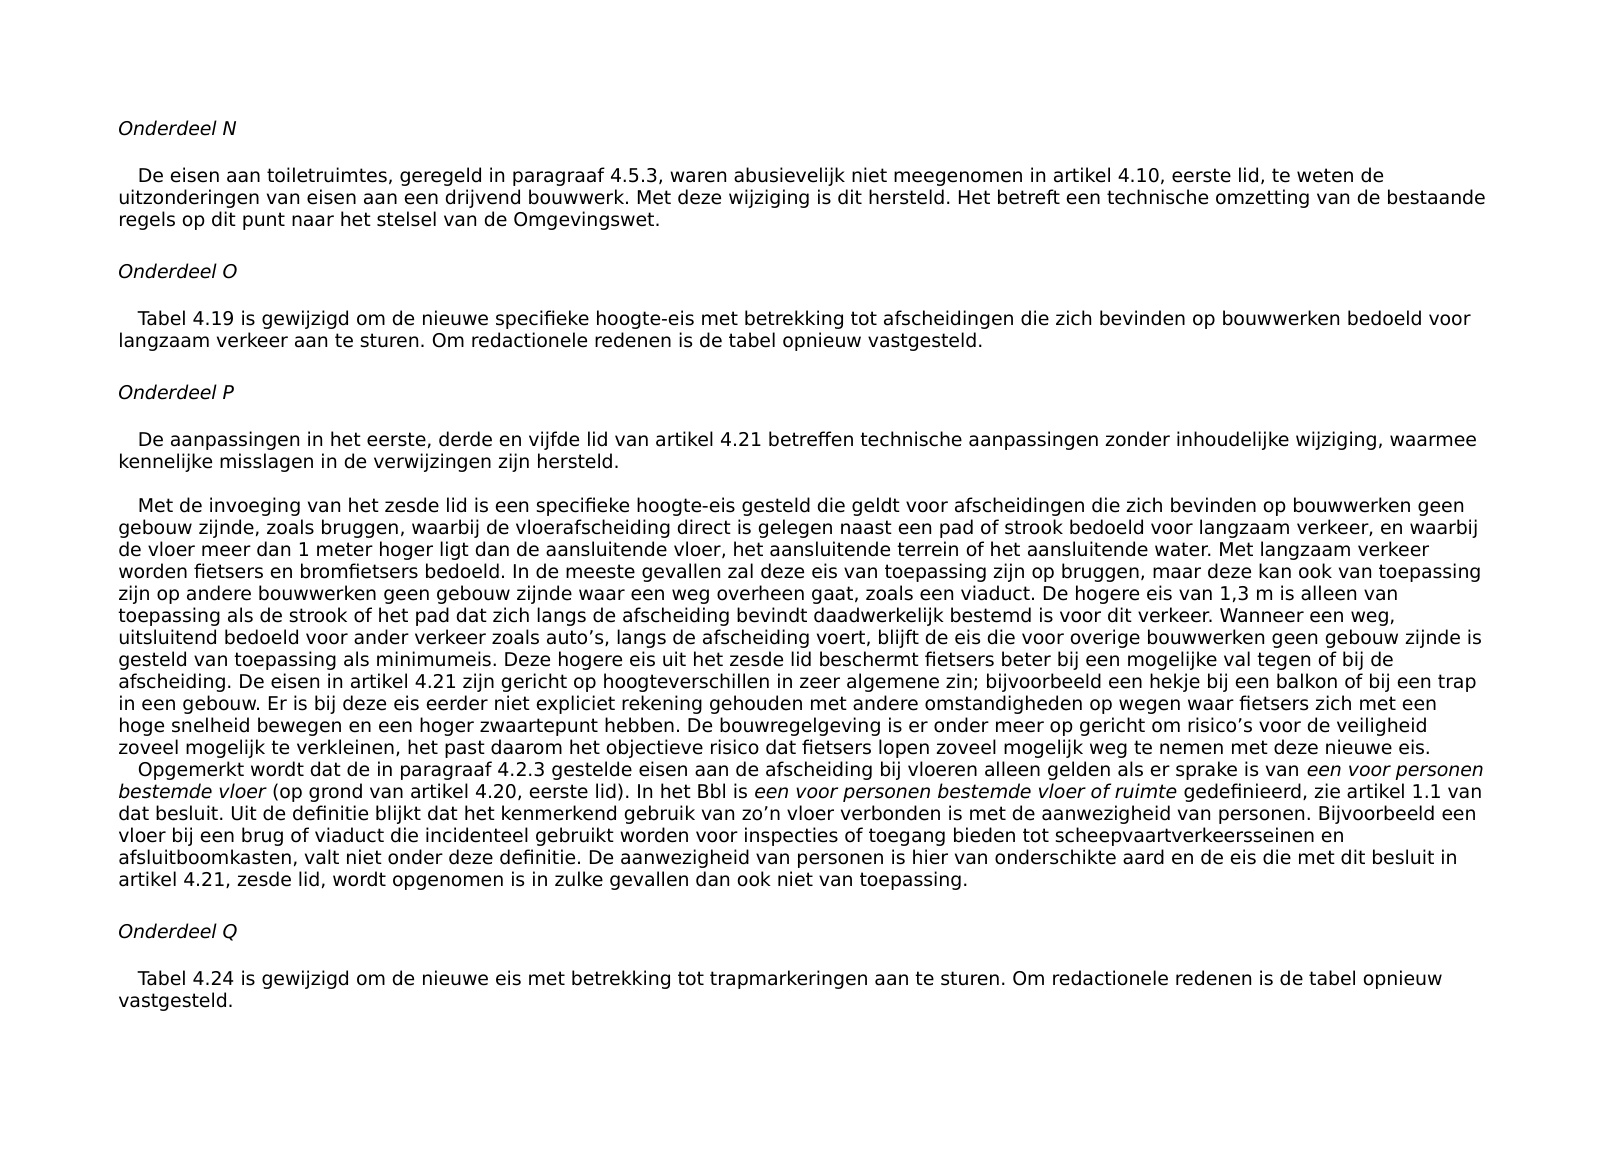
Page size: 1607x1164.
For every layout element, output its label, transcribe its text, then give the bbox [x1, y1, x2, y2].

text Tabel 4.19 is gewijzigd om de nieuwe specifieke hoogte-eis met betrekking tot afscheidingen die zich bevinden op bouwwerken bedoeld voor langzaam verkeer aan te sturen. Om redactionele redenen is de tabel opnieuw vastgesteld. [118, 308, 1488, 352]
subtitle Onderdeel P [118, 382, 1488, 404]
text Met de invoeging van het zesde lid is een specifieke hoogte-eis gesteld die geldt voor afscheidingen die zich bevinden op bouwwerken geen gebouw zijnde, zoals bruggen, waarbij de vloerafscheiding direct is gelegen naast een pad of strook bedoeld voor langzaam verkeer, en waarbij de vloer meer dan 1 meter hoger ligt dan de aansluitende vloer, het aansluitende terrein of het aansluitende water. Met langzaam verkeer worden fietsers en bromfietsers bedoeld. In de meeste gevallen zal deze eis van toepassing zijn op bruggen, maar deze kan ook van toepassing zijn op andere bouwwerken geen gebouw zijnde waar een weg overheen gaat, zoals een viaduct. De hogere eis van 1,3 m is alleen van toepassing als de strook of het pad dat zich langs de afscheiding bevindt daadwerkelijk bestemd is voor dit verkeer. Wanneer een weg, uitsluitend bedoeld voor ander verkeer zoals auto’s, langs de afscheiding voert, blijft de eis die voor overige bouwwerken geen gebouw zijnde is gesteld van toepassing als minimumeis. Deze hogere eis uit het zesde lid beschermt fietsers beter bij een mogelijke val tegen of bij de afscheiding. De eisen in artikel 4.21 zijn gericht op hoogteverschillen in zeer algemene zin; bijvoorbeeld een hekje bij een balkon of bij een trap in een gebouw. Er is bij deze eis eerder niet expliciet rekening gehouden met andere omstandigheden op wegen waar fietsers zich met een hoge snelheid bewegen en een hoger zwaartepunt hebben. De bouwregelgeving is er onder meer op gericht om risico’s voor de veiligheid zoveel mogelijk te verkleinen, het past daarom het objectieve risico dat fietsers lopen zoveel mogelijk weg te nemen met deze nieuwe eis. [118, 495, 1488, 759]
text Opgemerkt wordt dat de in paragraaf 4.2.3 gestelde eisen aan de afscheiding bij vloeren alleen gelden als er sprake is van een voor personen bestemde vloer (op grond van artikel 4.20, eerste lid). In het Bbl is een voor personen bestemde vloer of ruimte gedefinieerd, zie artikel 1.1 van dat besluit. Uit de definitie blijkt dat het kenmerkend gebruik van zo’n vloer verbonden is met de aanwezigheid van personen. Bijvoorbeeld een vloer bij een brug of viaduct die incidenteel gebruikt worden voor inspecties of toegang bieden tot scheepvaartverkeersseinen en afsluitboomkasten, valt niet onder deze definitie. De aanwezigheid van personen is hier van onderschikte aard en de eis die met dit besluit in artikel 4.21, zesde lid, wordt opgenomen is in zulke gevallen dan ook niet van toepassing. [118, 759, 1488, 891]
subtitle Onderdeel O [118, 261, 1488, 283]
subtitle Onderdeel Q [118, 921, 1488, 943]
text De eisen aan toiletruimtes, geregeld in paragraaf 4.5.3, waren abusievelijk niet meegenomen in artikel 4.10, eerste lid, te weten de uitzonderingen van eisen aan een drijvend bouwwerk. Met deze wijziging is dit hersteld. Het betreft een technische omzetting van de bestaande regels op dit punt naar het stelsel van de Omgevingswet. [118, 165, 1488, 231]
text Tabel 4.24 is gewijzigd om de nieuwe eis met betrekking tot trapmarkeringen aan te sturen. Om redactionele redenen is de tabel opnieuw vastgesteld. [118, 968, 1488, 1012]
text De aanpassingen in het eerste, derde en vijfde lid van artikel 4.21 betreffen technische aanpassingen zonder inhoudelijke wijziging, waarmee kennelijke misslagen in de verwijzingen zijn hersteld. [118, 429, 1488, 473]
subtitle Onderdeel N [118, 118, 1488, 140]
